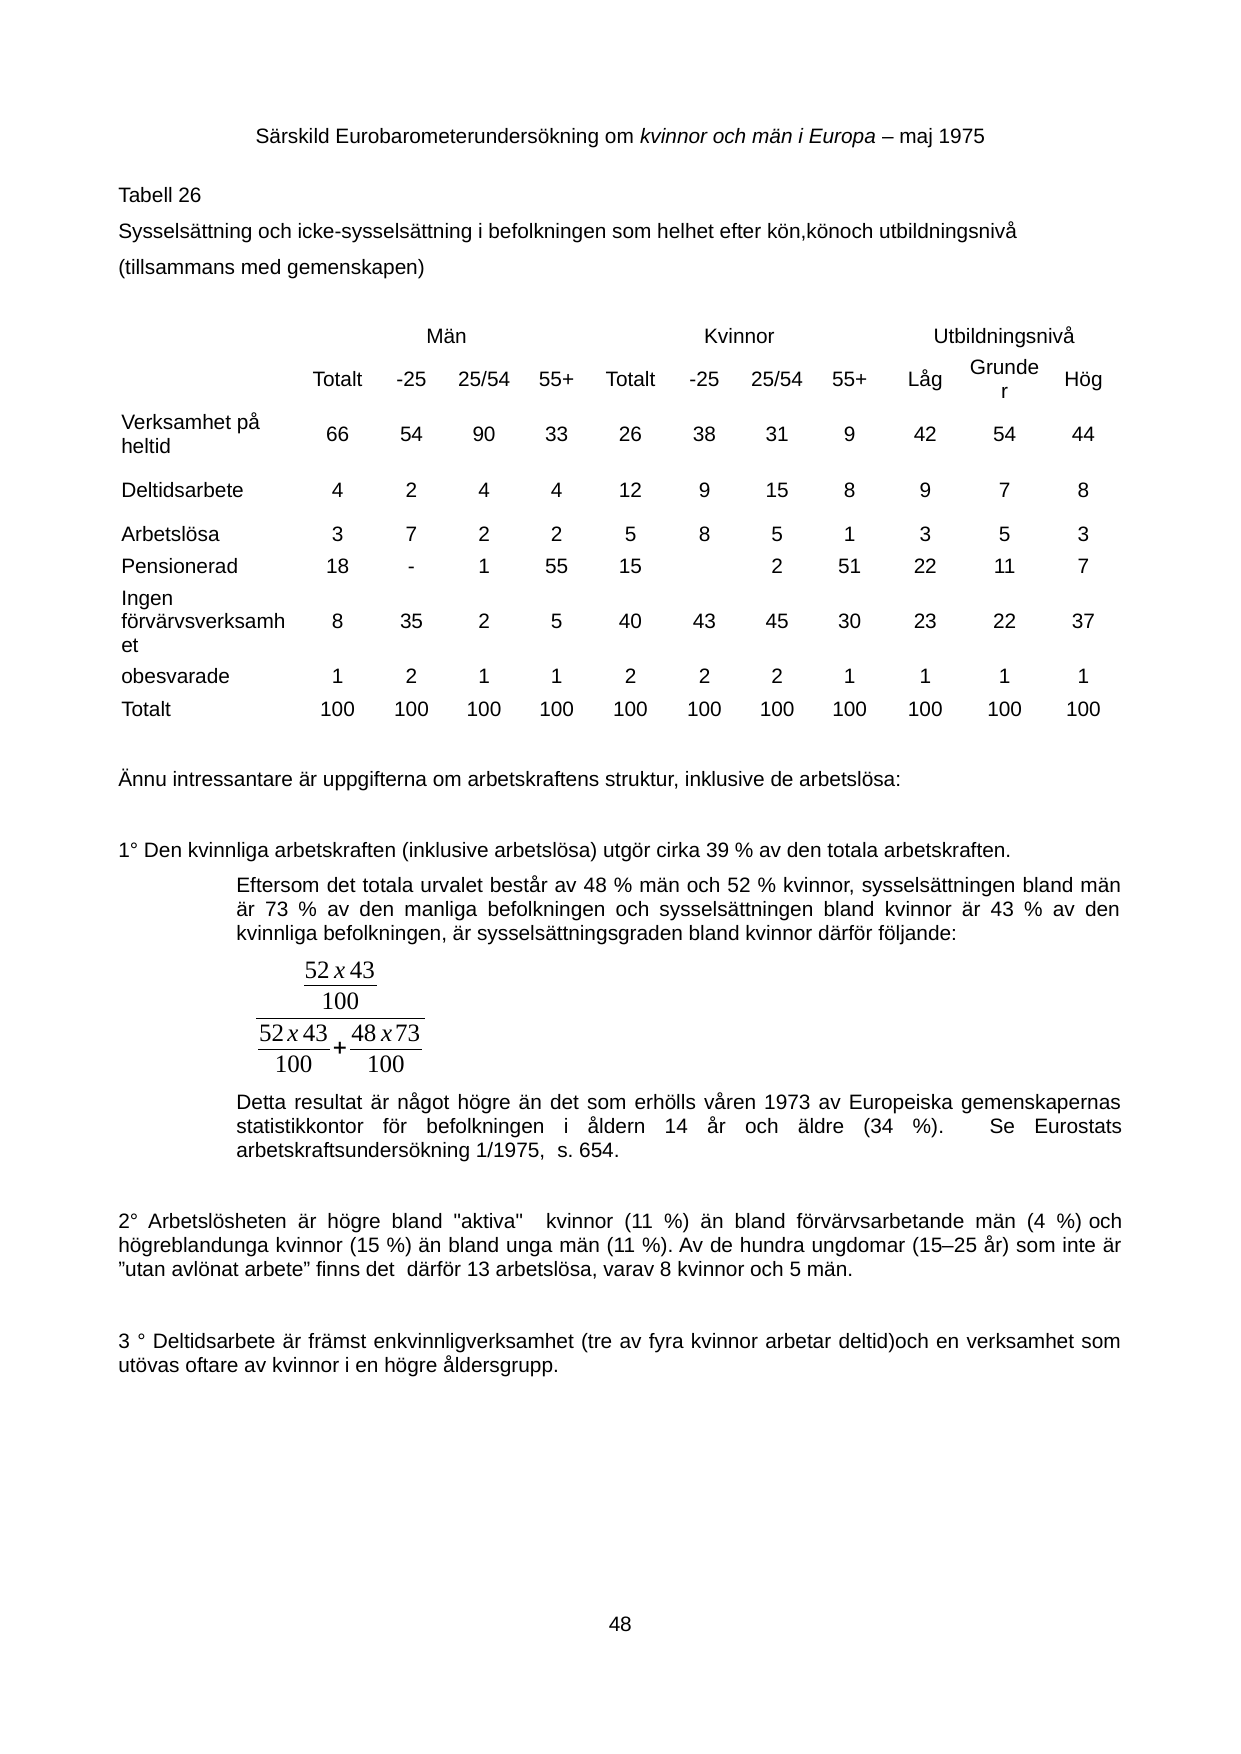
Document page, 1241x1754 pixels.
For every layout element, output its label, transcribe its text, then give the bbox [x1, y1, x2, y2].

table_cell 1 [813, 518, 886, 550]
table_cell 43 [668, 583, 741, 660]
table_cell 7 [964, 462, 1044, 518]
table_cell 100 [300, 693, 375, 725]
table_cell [668, 550, 741, 582]
table_cell 4 [300, 462, 375, 518]
table_cell 2 [668, 660, 741, 693]
table_cell -25 [375, 352, 447, 406]
table_cell Totalt [118, 693, 300, 725]
table_cell 2 [375, 660, 447, 693]
table_cell 15 [741, 462, 813, 518]
table_cell 9 [813, 406, 886, 462]
table_header Män [300, 320, 593, 352]
table_cell 25/54 [448, 352, 520, 406]
table_cell 2 [375, 462, 447, 518]
table_cell Grunder [964, 352, 1044, 406]
table_cell 1 [448, 550, 520, 582]
table_cell Verksamhet på heltid [118, 406, 300, 462]
table_cell 5 [593, 518, 668, 550]
table_header Utbildningsnivå [886, 320, 1122, 352]
table_cell 2 [593, 660, 668, 693]
table_cell 2 [520, 518, 593, 550]
table_cell 25/54 [741, 352, 813, 406]
table_cell 45 [741, 583, 813, 660]
table_cell 7 [1044, 550, 1122, 582]
table_cell 7 [375, 518, 447, 550]
table_cell 51 [813, 550, 886, 582]
text Eftersom det totala urvalet består av 48 % män och 52 % kvinnor, sysselsättningen bland män är 73 % av den manliga befolkningen och sysselsättningen bland kvinnor är 43 % av den kvinnliga befolkningen, är sysselsättningsgraden bland kvinnor därför följande: [236, 873, 1122, 945]
table_cell 42 [886, 406, 964, 462]
table_cell 35 [375, 583, 447, 660]
text 1° Den kvinnliga arbetskraften (inklusive arbetslösa) utgör cirka 39 % av den totala arbetskraften. [118, 838, 1122, 862]
table_cell 2 [741, 550, 813, 582]
table_cell 22 [964, 583, 1044, 660]
table_cell 12 [593, 462, 668, 518]
table_cell 100 [375, 693, 447, 725]
table_cell 23 [886, 583, 964, 660]
table_cell 100 [520, 693, 593, 725]
table_cell 2 [448, 583, 520, 660]
table_cell 3 [300, 518, 375, 550]
table_cell 2 [448, 518, 520, 550]
table_cell obesvarade [118, 660, 300, 693]
table_cell 40 [593, 583, 668, 660]
table_cell 1 [886, 660, 964, 693]
table_cell 90 [448, 406, 520, 462]
table_cell 55+ [520, 352, 593, 406]
text Tabell 26 [118, 183, 1122, 207]
table_cell 3 [886, 518, 964, 550]
table_cell 22 [886, 550, 964, 582]
table_cell 31 [741, 406, 813, 462]
table_cell 100 [741, 693, 813, 725]
table_cell 8 [813, 462, 886, 518]
table_cell Totalt [300, 352, 375, 406]
table_cell 5 [964, 518, 1044, 550]
text Ännu intressantare är uppgifterna om arbetskraftens struktur, inklusive de arbetslösa: [118, 766, 1122, 790]
table_cell 37 [1044, 583, 1122, 660]
table_cell 3 [1044, 518, 1122, 550]
table_cell Deltidsarbete [118, 462, 300, 518]
table_cell 1 [964, 660, 1044, 693]
table_cell 9 [668, 462, 741, 518]
text Detta resultat är något högre än det som erhölls våren 1973 av Europeiska gemenskapernas statistikkontor för befolkningen i åldern 14 år och äldre (34 %). Se Eurostats arbetskraftsundersökning 1/1975, s. 654. [236, 1090, 1122, 1162]
table_cell 54 [964, 406, 1044, 462]
table_cell 8 [668, 518, 741, 550]
table_header [118, 320, 300, 352]
table_cell 44 [1044, 406, 1122, 462]
table_cell 33 [520, 406, 593, 462]
table_cell 100 [593, 693, 668, 725]
table_cell 100 [668, 693, 741, 725]
table_cell 1 [1044, 660, 1122, 693]
table_cell 100 [1044, 693, 1122, 725]
table_cell 8 [1044, 462, 1122, 518]
table_cell 8 [300, 583, 375, 660]
table_cell 54 [375, 406, 447, 462]
table_cell Arbetslösa [118, 518, 300, 550]
table_cell 55 [520, 550, 593, 582]
table_cell 100 [448, 693, 520, 725]
table_cell 100 [964, 693, 1044, 725]
text 2° Arbetslösheten är högre bland "aktiva" kvinnor (11 %) än bland förvärvsarbetande män (4 %) och högreblandunga kvinnor (15 %) än bland unga män (11 %). Av de hundra ungdomar (15–25 år) som inte är ”utan avlönat arbete” finns det därför 13 arbetslösa, varav 8 kvinnor och 5 män. [118, 1209, 1122, 1281]
table_cell Pensionerad [118, 550, 300, 582]
table_cell 11 [964, 550, 1044, 582]
table_header Kvinnor [593, 320, 886, 352]
text (tillsammans med gemenskapen) [118, 254, 1122, 278]
table_cell 1 [300, 660, 375, 693]
table_cell -25 [668, 352, 741, 406]
text 3 ° Deltidsarbete är främst enkvinnligverksamhet (tre av fyra kvinnor arbetar deltid)och en verksamhet som utövas oftare av kvinnor i en högre åldersgrupp. [118, 1328, 1122, 1376]
table_cell 26 [593, 406, 668, 462]
text Sysselsättning och icke-sysselsättning i befolkningen som helhet efter kön,könoch utbildningsnivå [118, 219, 1122, 243]
table_cell 5 [741, 518, 813, 550]
table_cell 55+ [813, 352, 886, 406]
table_cell 15 [593, 550, 668, 582]
table_cell 66 [300, 406, 375, 462]
table_cell [118, 352, 300, 406]
table_cell 1 [520, 660, 593, 693]
table_cell Låg [886, 352, 964, 406]
table_cell - [375, 550, 447, 582]
table_cell 30 [813, 583, 886, 660]
table_cell 2 [741, 660, 813, 693]
table_cell 4 [448, 462, 520, 518]
table_cell Hög [1044, 352, 1122, 406]
table_cell Ingen förvärvsverksamhet [118, 583, 300, 660]
table_cell 1 [813, 660, 886, 693]
table_cell 100 [813, 693, 886, 725]
table_cell 1 [448, 660, 520, 693]
table_cell Totalt [593, 352, 668, 406]
table_cell 5 [520, 583, 593, 660]
table_cell 100 [886, 693, 964, 725]
table_cell 4 [520, 462, 593, 518]
table_cell 9 [886, 462, 964, 518]
table_cell 38 [668, 406, 741, 462]
table_cell 18 [300, 550, 375, 582]
